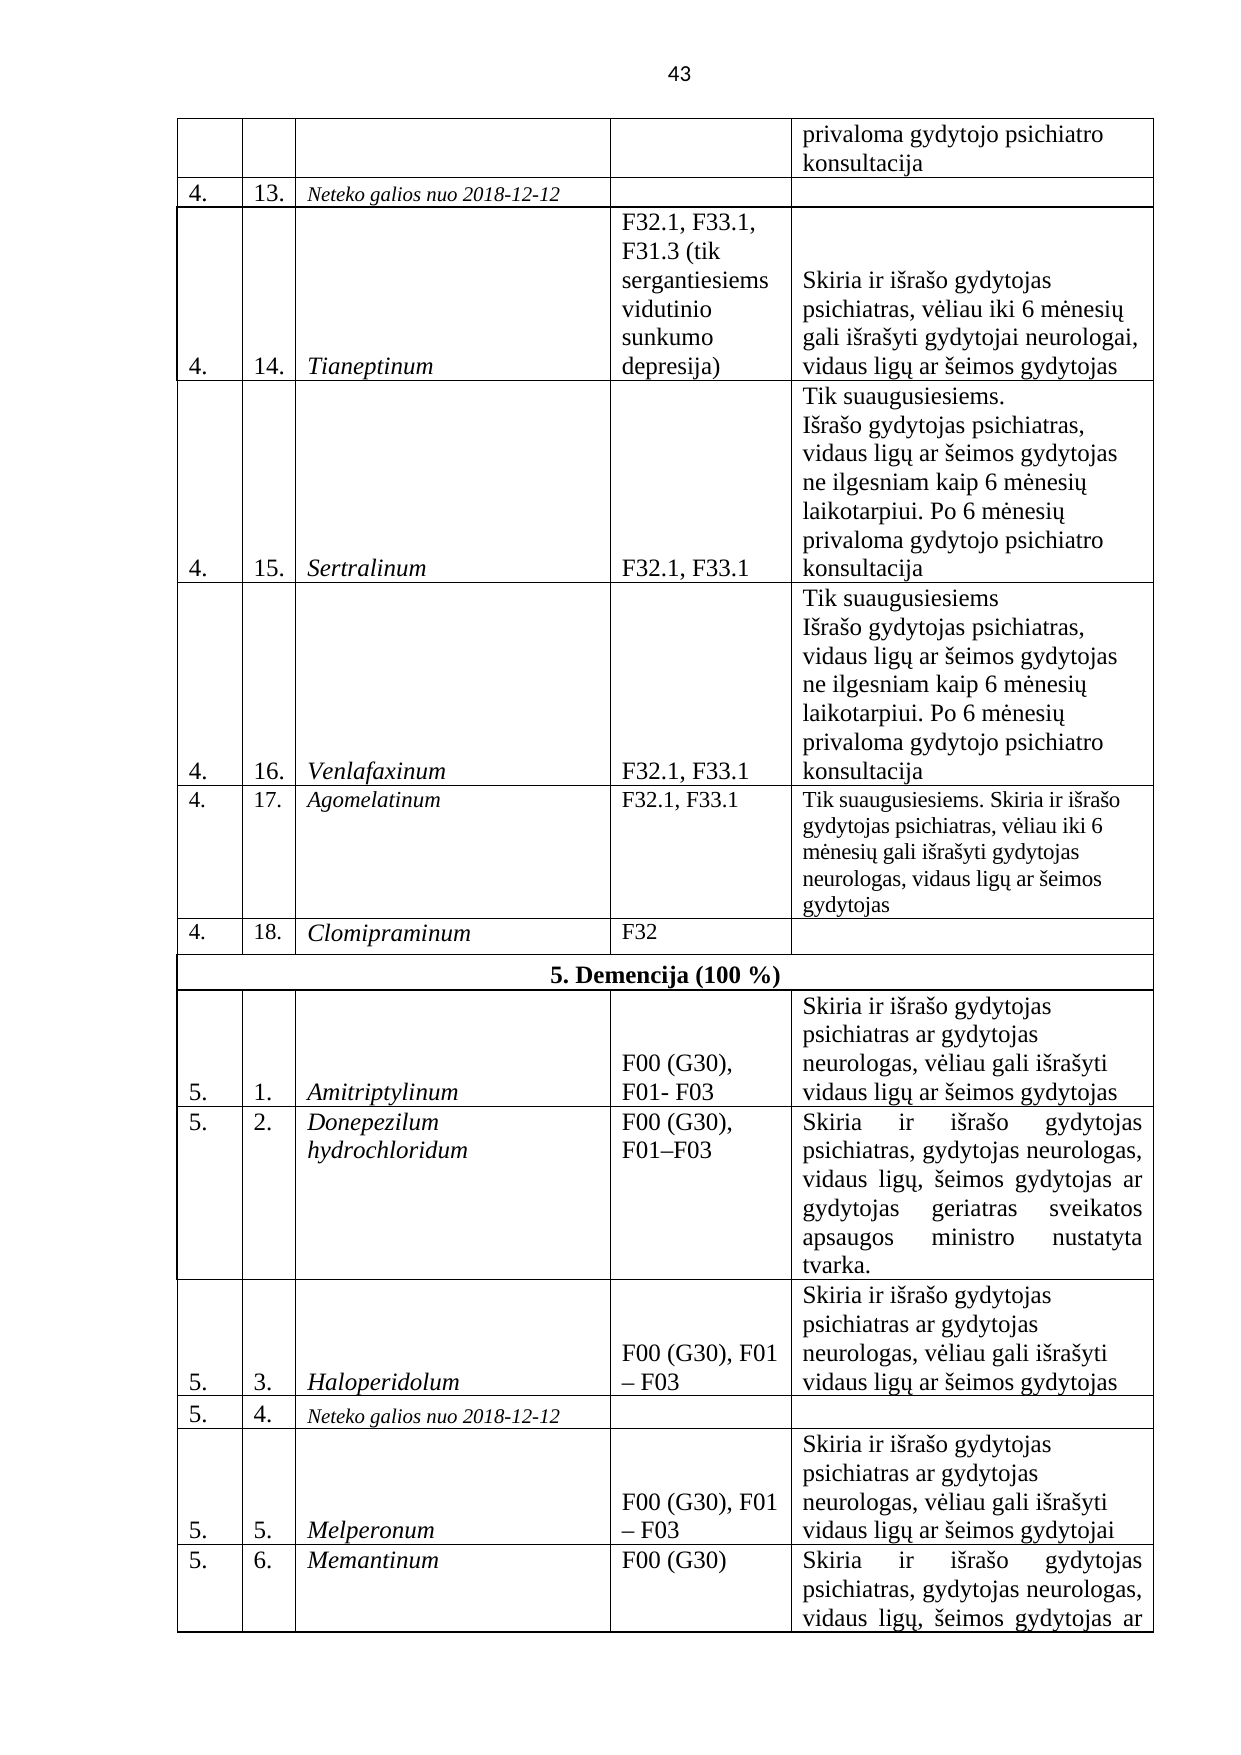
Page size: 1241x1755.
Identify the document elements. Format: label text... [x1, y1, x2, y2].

table_cell [611, 1396, 791, 1428]
table_cell 2. [243, 1107, 295, 1279]
table_cell F32.1, F33.1, F31.3 (tik sergantiesiems vidutinio sunkumo depresija) [611, 208, 791, 380]
table_cell 18. [243, 919, 295, 954]
table_cell F00 (G30), F01- F03 [611, 991, 791, 1106]
table_cell Venlafaxinum [296, 583, 610, 784]
table_cell F00 (G30), F01–F03 [611, 1107, 791, 1279]
table_cell F32.1, F33.1 [611, 786, 791, 917]
table_cell Donepezilum hydrochloridum [296, 1107, 610, 1279]
table_cell [792, 178, 1153, 206]
table_cell Clomipraminum [296, 919, 610, 954]
table_cell Tik suaugusiesiems. Skiria ir išrašo gydytojas psichiatras, vėliau iki 6 mėnesių gali išrašyti gydytojas neurologas, vidaus ligų ar šeimos gydytojas [792, 786, 1153, 917]
table_cell 5. [178, 1545, 242, 1631]
table_cell 5. [243, 1429, 295, 1544]
table_cell 5. [178, 1280, 242, 1395]
table_cell 4. [243, 1396, 295, 1428]
table_cell 4. [178, 919, 242, 954]
table_cell [792, 1396, 1153, 1428]
table_cell Haloperidolum [296, 1280, 610, 1395]
table_cell F32.1, F33.1 [611, 583, 791, 784]
table_cell [296, 119, 610, 177]
table_cell 4. [178, 583, 242, 784]
table_cell Sertralinum [296, 381, 610, 582]
table_cell Tianeptinum [296, 208, 610, 380]
table_cell Skiria ir išrašo gydytojas psichiatras ar gydytojas neurologas, vėliau gali išrašyti vidaus ligų ar šeimos gydytojas [792, 991, 1153, 1106]
table_cell 5. [178, 1429, 242, 1544]
table_cell F32.1, F33.1 [611, 381, 791, 582]
table_cell Skiria ir išrašo gydytojas psichiatras ar gydytojas neurologas, vėliau gali išrašyti vidaus ligų ar šeimos gydytojai [792, 1429, 1153, 1544]
table_cell 4. [178, 178, 242, 206]
table_cell 3. [243, 1280, 295, 1395]
table_cell [792, 919, 1153, 954]
table_cell [243, 119, 295, 177]
table_cell 14. [243, 208, 295, 380]
table_cell 15. [243, 381, 295, 582]
table_cell [178, 119, 242, 177]
table_cell Agomelatinum [296, 786, 610, 917]
table_cell 4. [178, 381, 242, 582]
table_cell 5. [178, 1107, 242, 1279]
table_cell Tik suaugusiesiems. Išrašo gydytojas psichiatras, vidaus ligų ar šeimos gydytojas ne ilgesniam kaip 6 mėnesių laikotarpiui. Po 6 mėnesių privaloma gydytojo psichiatro konsultacija [792, 381, 1153, 582]
table_cell Neteko galios nuo 2018-12-12 [296, 178, 610, 206]
table_cell Skiria ir išrašo gydytojas psichiatras, vėliau iki 6 mėnesių gali išrašyti gydytojai neurologai, vidaus ligų ar šeimos gydytojas [792, 208, 1153, 380]
table_cell privaloma gydytojo psichiatro konsultacija [792, 119, 1153, 177]
table_cell Amitriptylinum [296, 991, 610, 1106]
table_cell F00 (G30), F01 – F03 [611, 1429, 791, 1544]
table_cell [611, 178, 791, 206]
table_cell 5. [178, 1396, 242, 1428]
table_cell 5. [178, 991, 242, 1106]
table_cell Skiria ir išrašo gydytojas psichiatras ar gydytojas neurologas, vėliau gali išrašyti vidaus ligų ar šeimos gydytojas [792, 1280, 1153, 1395]
table_cell 5. Demencija (100 %) [178, 955, 1153, 989]
table_cell F00 (G30), F01 – F03 [611, 1280, 791, 1395]
table_cell 1. [243, 991, 295, 1106]
table_cell 6. [243, 1545, 295, 1631]
table_cell Melperonum [296, 1429, 610, 1544]
table_cell [611, 119, 791, 177]
table_cell 4. [178, 786, 242, 917]
table_cell F32 [611, 919, 791, 954]
table_cell Skiria ir išrašo gydytojas psichiatras, gydytojas neurologas, vidaus ligų, šeimos gydytojas ar [792, 1545, 1153, 1631]
table_cell 17. [243, 786, 295, 917]
table_cell 16. [243, 583, 295, 784]
table_cell Memantinum [296, 1545, 610, 1631]
table_cell 4. [178, 208, 242, 380]
table_cell F00 (G30) [611, 1545, 791, 1631]
table_cell Skiria ir išrašo gydytojas psichiatras, gydytojas neurologas, vidaus ligų, šeimos gydytojas ar gydytojas geriatras sveikatos apsaugos ministro nustatyta tvarka. [792, 1107, 1153, 1279]
table_cell Neteko galios nuo 2018-12-12 [296, 1396, 610, 1428]
table_cell 13. [243, 178, 295, 206]
table_cell Tik suaugusiesiems Išrašo gydytojas psichiatras, vidaus ligų ar šeimos gydytojas ne ilgesniam kaip 6 mėnesių laikotarpiui. Po 6 mėnesių privaloma gydytojo psichiatro konsultacija [792, 583, 1153, 784]
